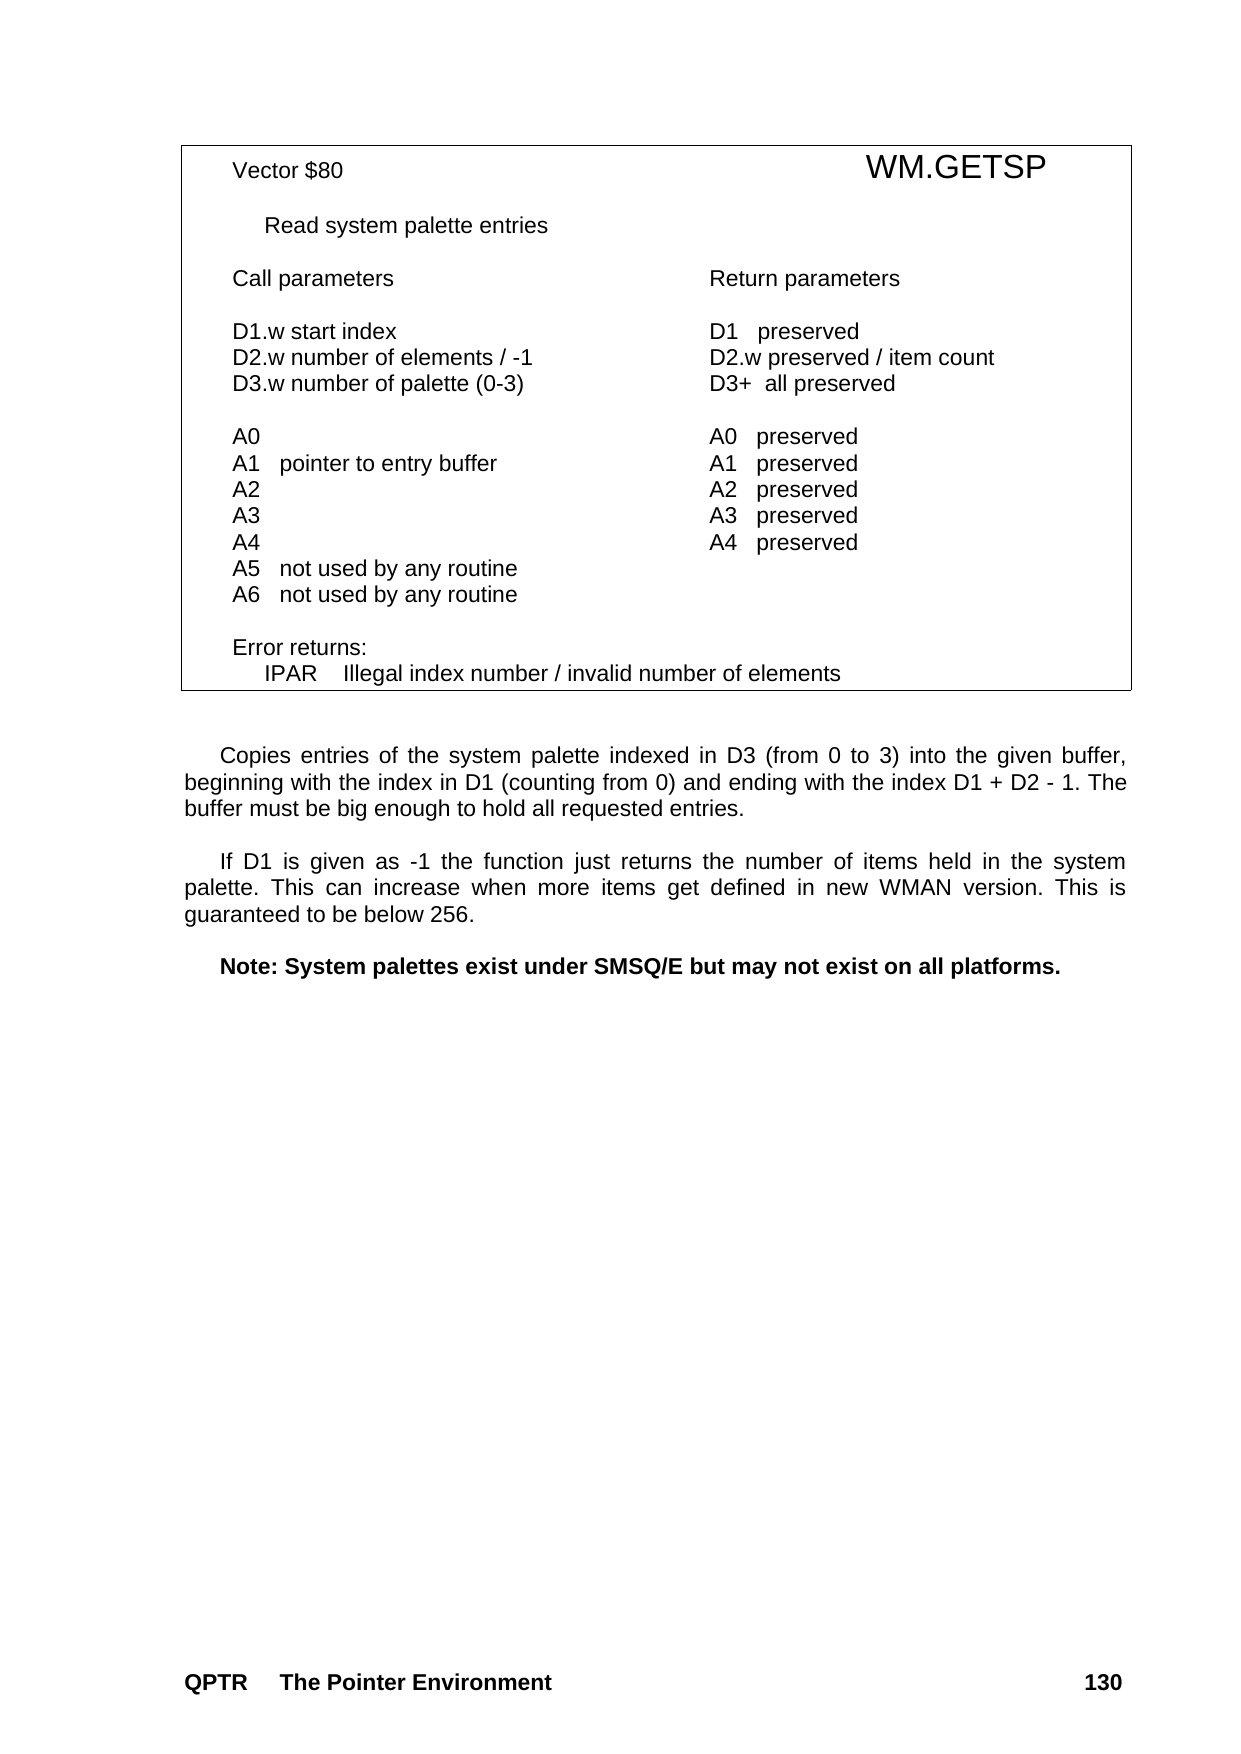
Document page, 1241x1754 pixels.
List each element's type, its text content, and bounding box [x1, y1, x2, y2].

text A1 pointer to entry buffer A1 preserved [184, 449, 1128, 476]
text A5 not used by any routine [184, 555, 1128, 581]
text If D1 is given as -1 the function just returns the number of items held in the system palette. This can increase when more items get defined in new WMAN version. This is guaranteed to be below 256. [184, 848, 1128, 927]
text A3 A3 preserved [184, 502, 1128, 528]
text A6 not used by any routine [184, 581, 1128, 608]
text D2.w number of elements / -1 D2.w preserved / item count [184, 344, 1128, 370]
text A4 A4 preserved [184, 528, 1128, 555]
text Vector $80 WM.GETSP [182, 146, 1131, 186]
text IPAR Illegal index number / invalid number of elements [182, 657, 1131, 690]
text Error returns: [184, 634, 1128, 657]
text D3.w number of palette (0-3) D3+ all preserved [184, 370, 1128, 397]
text Read system palette entries [184, 212, 1128, 239]
text D1.w start index D1 preserved [184, 318, 1128, 344]
text Copies entries of the system palette indexed in D3 (from 0 to 3) into the given buffer, beginning with the index in D1 (counting from 0) and ending with the index D1 + D2 - 1. The buffer must be big enough to hold all requested entries. [184, 742, 1128, 821]
text Note: System palettes exist under SMSQ/E but may not exist on all platforms. [184, 953, 1128, 979]
text Call parameters Return parameters [184, 265, 1128, 291]
text A2 A2 preserved [184, 476, 1128, 502]
text A0 A0 preserved [184, 423, 1128, 449]
